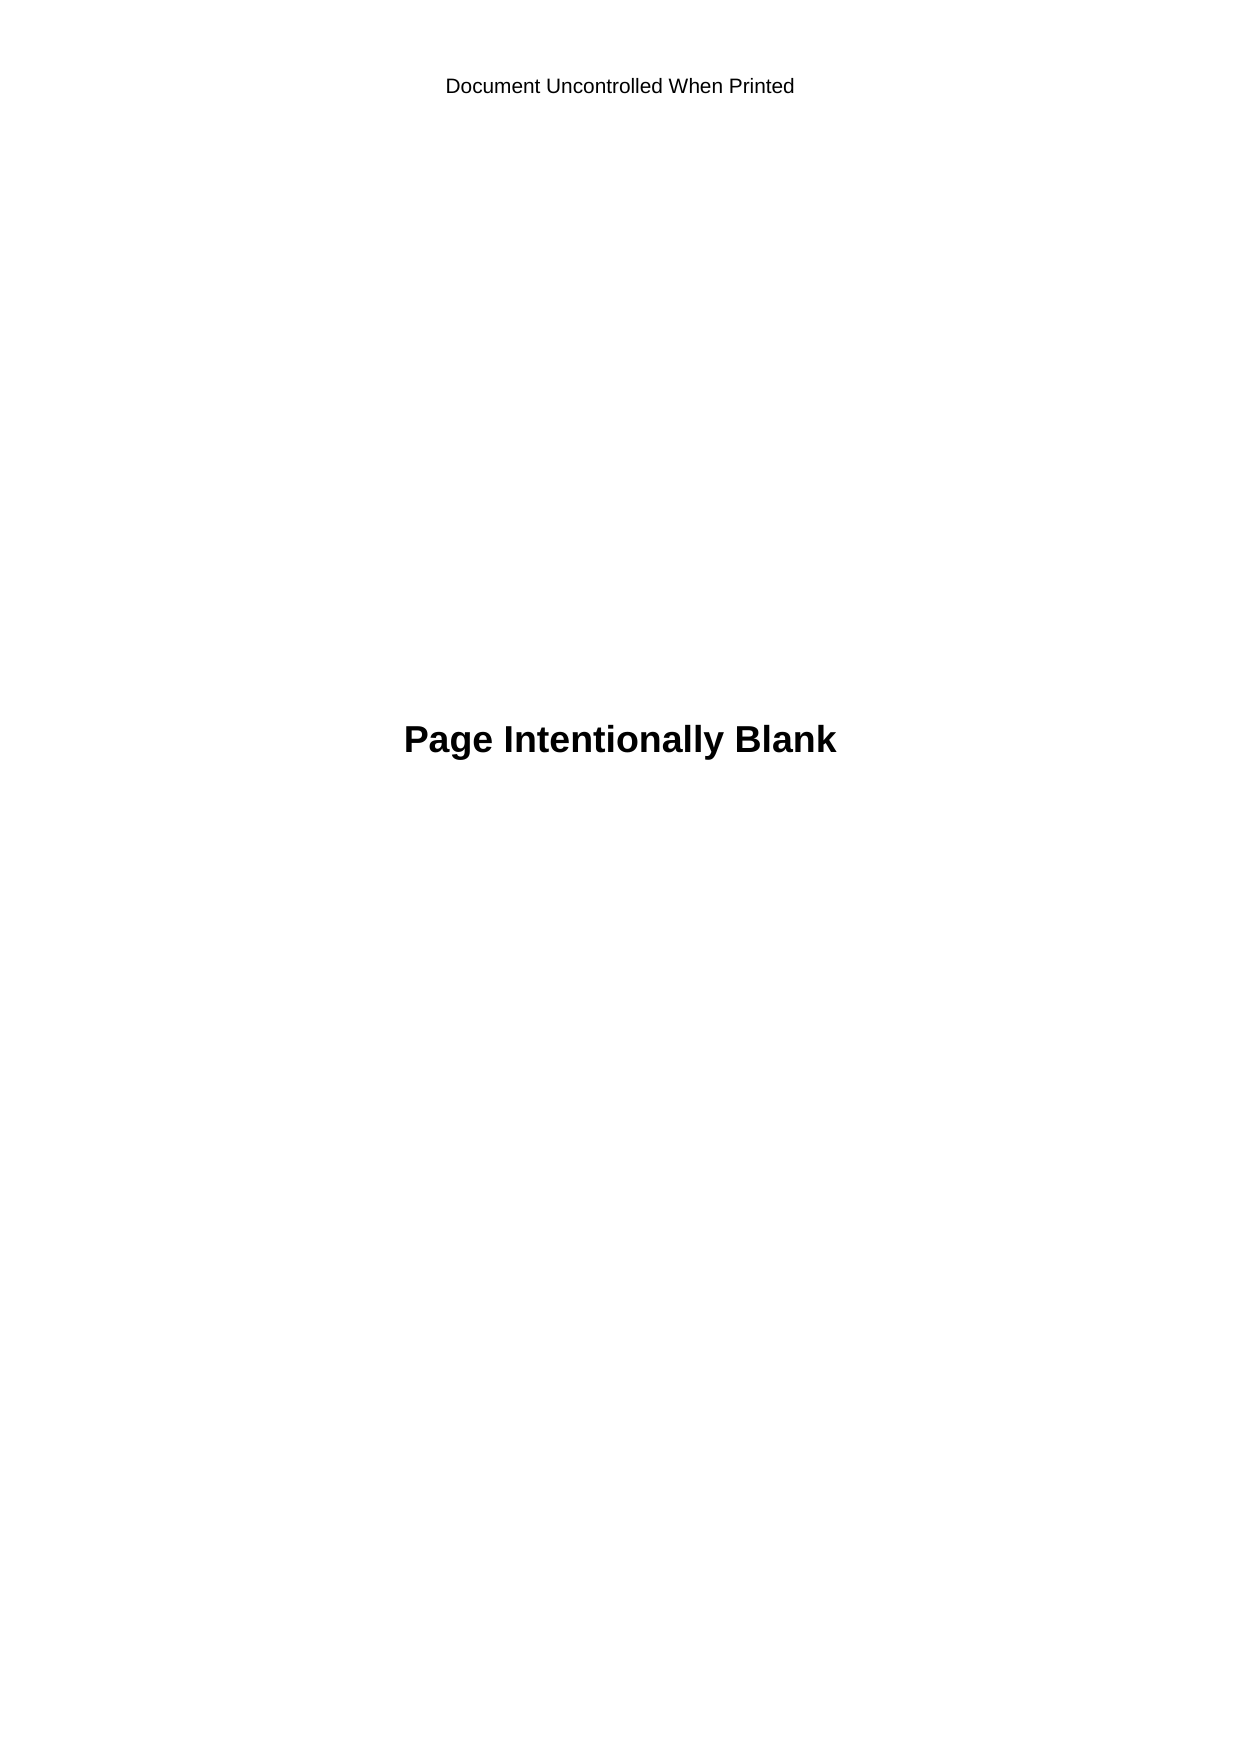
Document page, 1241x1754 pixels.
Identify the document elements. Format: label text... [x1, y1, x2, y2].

text Page Intentionally Blank [118, 717, 1122, 760]
